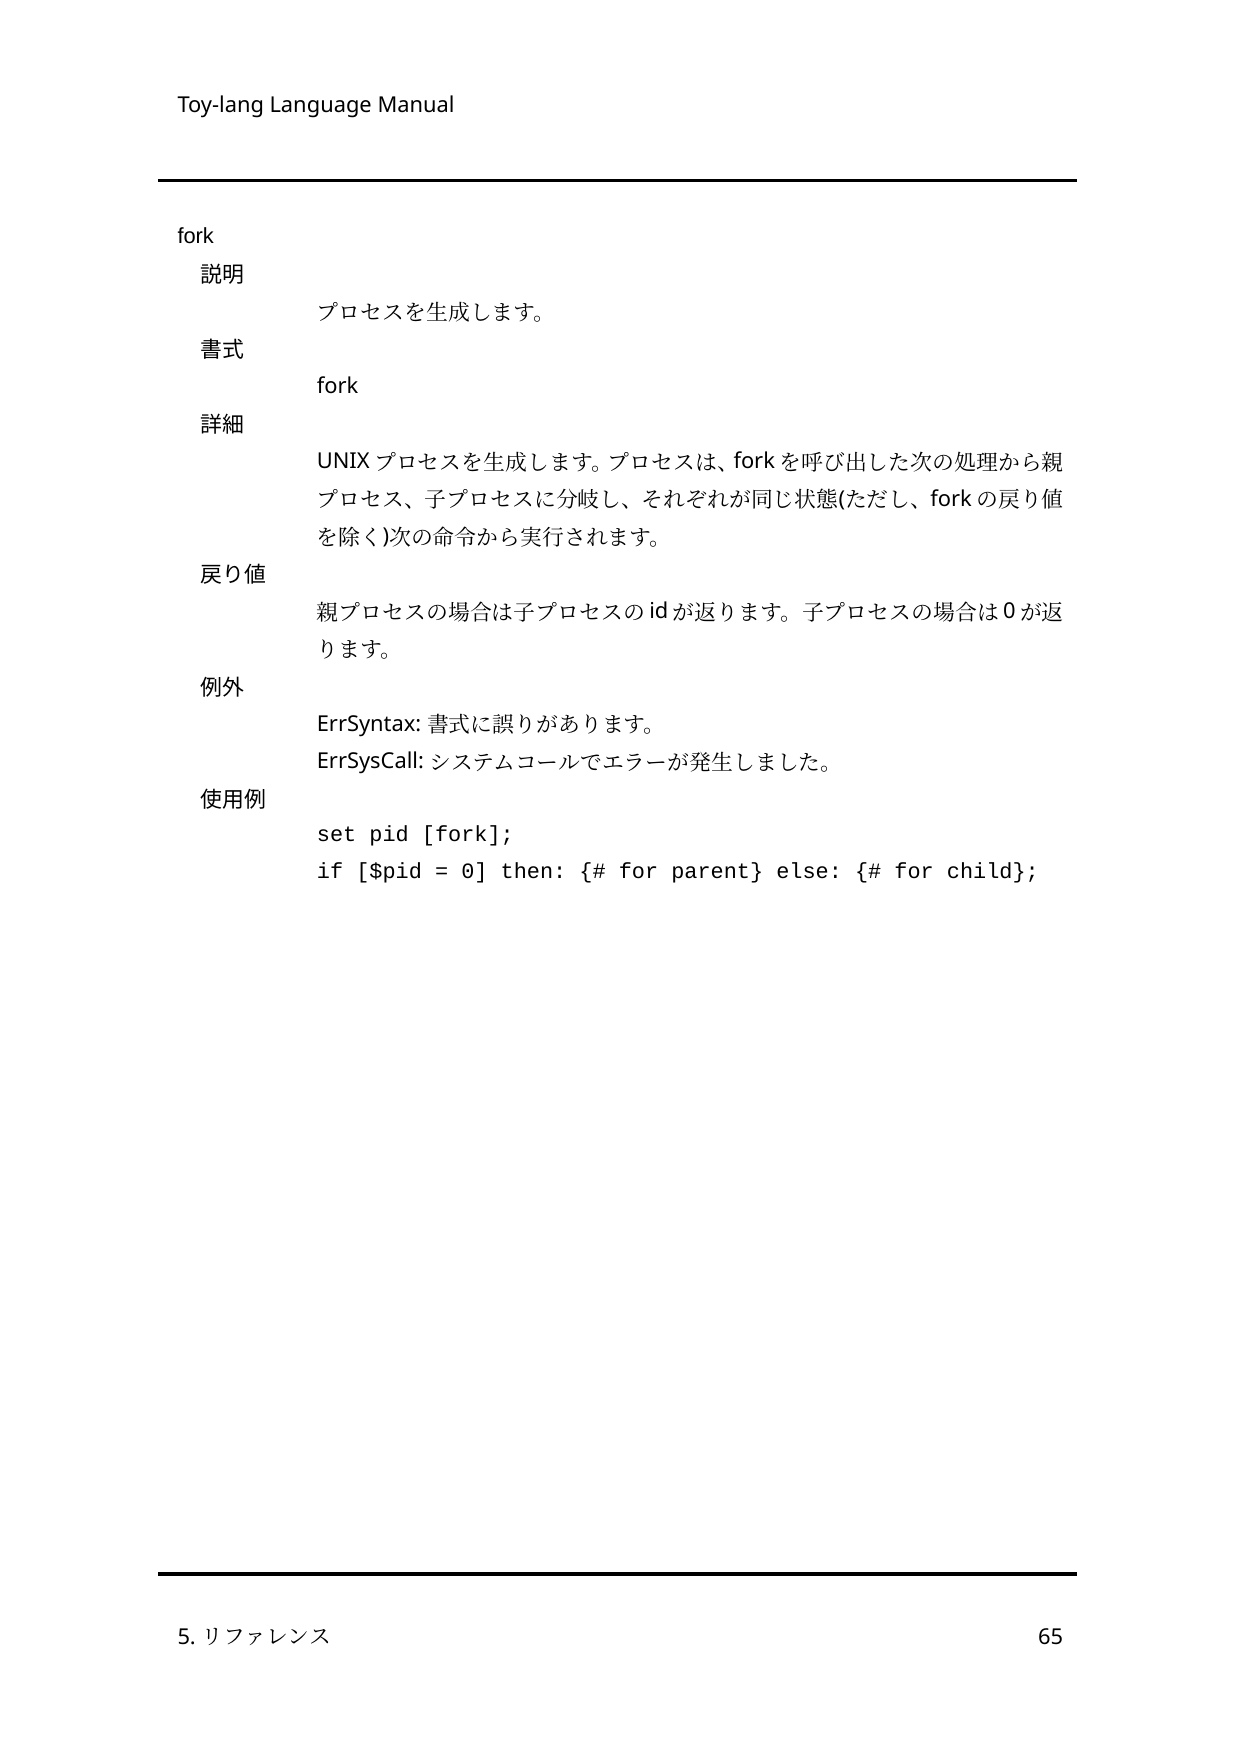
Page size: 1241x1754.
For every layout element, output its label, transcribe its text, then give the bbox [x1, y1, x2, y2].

table_cell 書式 [200, 329, 317, 404]
table_cell 詳細 [200, 404, 317, 554]
table_cell 戻り値 [200, 554, 317, 667]
subtitle fork [177, 217, 1063, 254]
table_header プロセスを生成します。 [317, 254, 1063, 329]
table_header 説明 [200, 254, 317, 329]
table_cell ErrSyntax: 書式に誤りがあります。 ErrSysCall: システムコールでエラーが発生しました。 [317, 667, 1063, 779]
table_cell UNIXプロセスを生成します。プロセスは、forkを呼び出した次の処理から親プロセス、子プロセスに分岐し、それぞれが同じ状態(ただし、forkの戻り値を除く)次の命令から実行されます。 [317, 404, 1063, 554]
table_cell fork [317, 329, 1063, 404]
table_cell 使用例 [200, 779, 317, 892]
table_cell 例外 [200, 667, 317, 779]
table_cell set pid [fork]; if [$pid = 0] then: {# for parent} else: {# for child}; [317, 779, 1063, 892]
table_cell 親プロセスの場合は子プロセスのidが返ります。子プロセスの場合は0が返ります。 [317, 554, 1063, 667]
